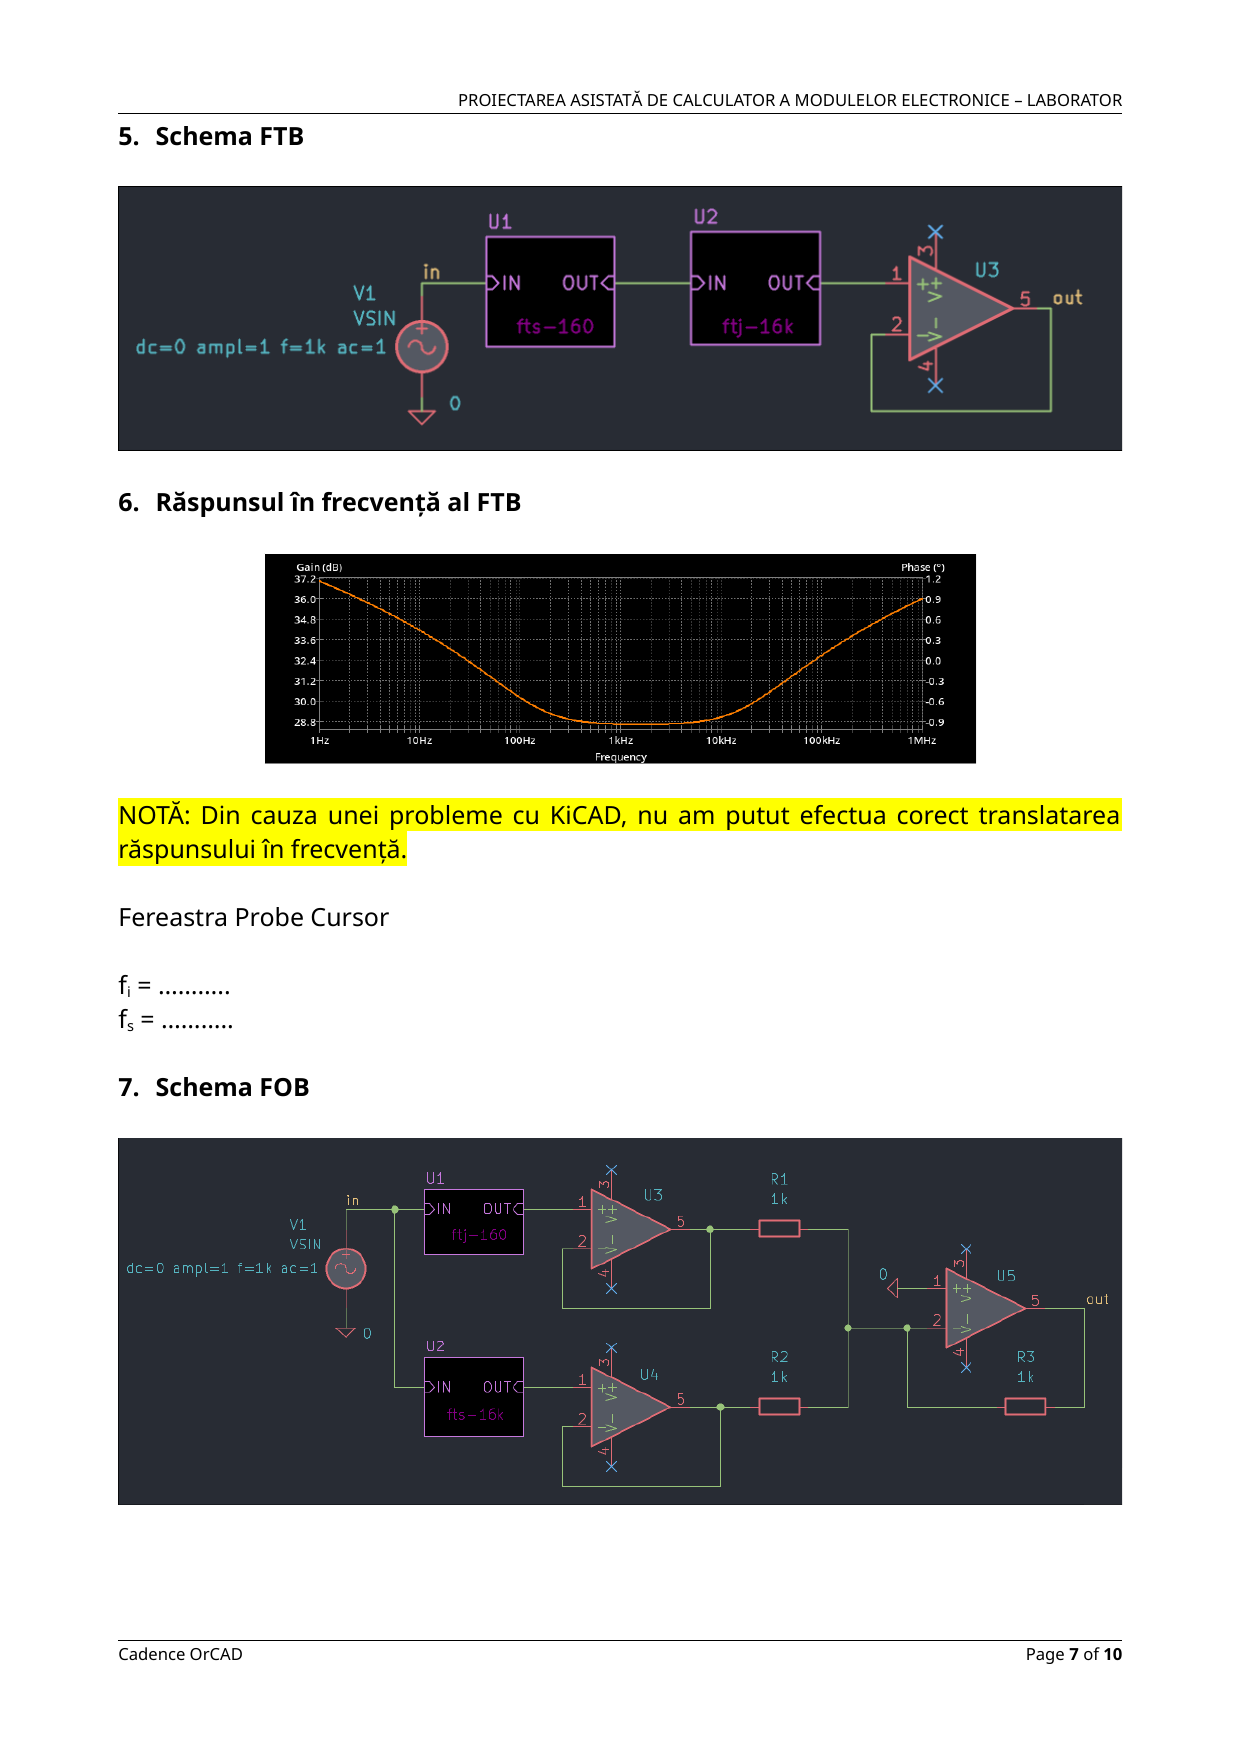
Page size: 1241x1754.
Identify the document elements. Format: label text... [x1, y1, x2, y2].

text fs = ……….. [118, 1002, 1122, 1036]
list Schema FOB [118, 1070, 1122, 1104]
picture [118, 186, 1123, 451]
picture [118, 1138, 1123, 1505]
picture [264, 553, 977, 764]
text fi = ……….. [118, 968, 1122, 1002]
text NOTĂ: Din cauza unei probleme cu KiCAD, nu am putut efectua corect translatarea răspunsului în frecvență. [118, 797, 1122, 866]
text Fereastra Probe Cursor [118, 899, 1122, 934]
list Răspunsul în frecvență al FTB [118, 485, 1122, 519]
list Schema FTB [118, 118, 1122, 152]
